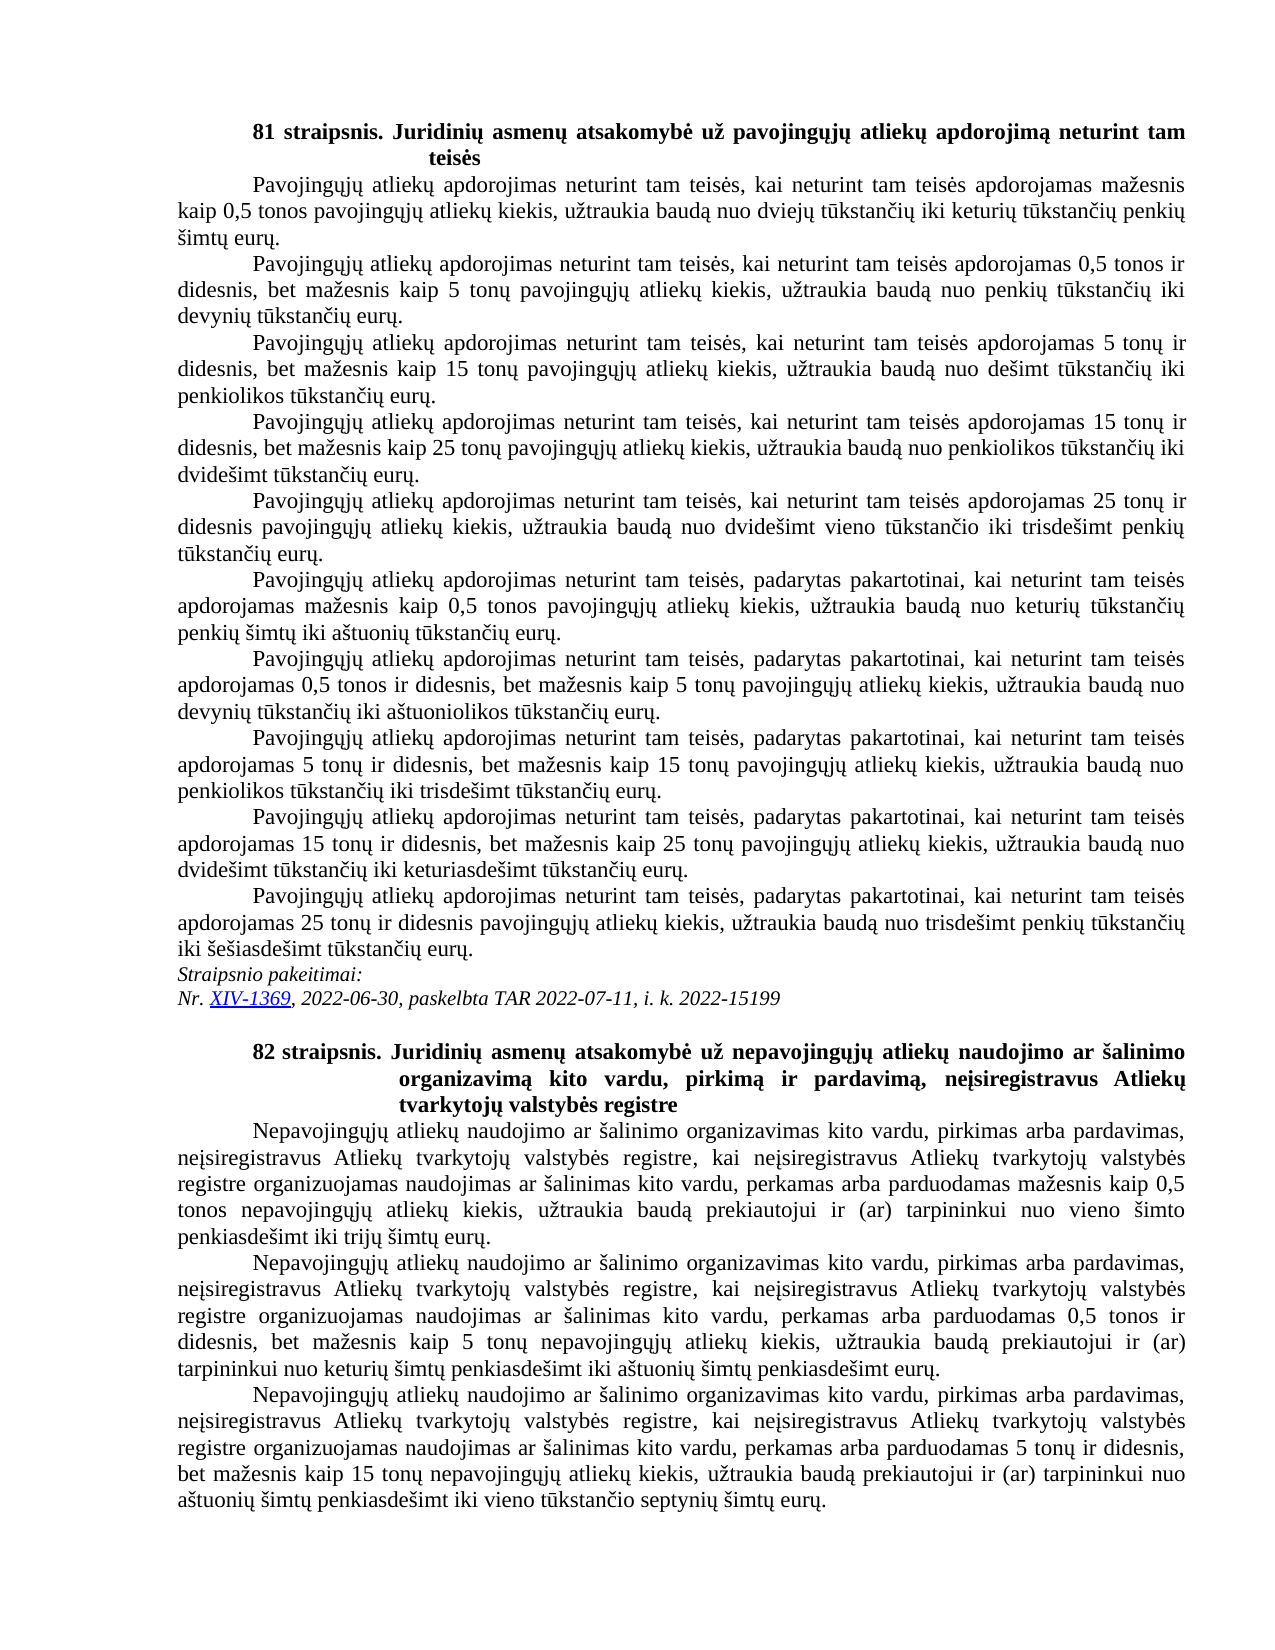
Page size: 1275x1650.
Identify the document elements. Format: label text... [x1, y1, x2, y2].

text Nr. XIV-1369, 2022-06-30, paskelbta TAR 2022-07-11, i. k. 2022-15199 [177, 986, 1186, 1009]
text Nepavojingųjų atliekų naudojimo ar šalinimo organizavimas kito vardu, pirkimas arba pardavimas, neįsiregistravus Atliekų tvarkytojų valstybės registre, kai neįsiregistravus Atliekų tvarkytojų valstybės registre organizuojamas naudojimas ar šalinimas kito vardu, perkamas arba parduodamas 0,5 tonos ir didesnis, bet mažesnis kaip 5 tonų nepavojingųjų atliekų kiekis, užtraukia baudą prekiautojui ir (ar) tarpininkui nuo keturių šimtų penkiasdešimt iki aštuonių šimtų penkiasdešimt eurų. [177, 1249, 1186, 1381]
text Pavojingųjų atliekų apdorojimas neturint tam teisės, kai neturint tam teisės apdorojamas 25 tonų ir didesnis pavojingųjų atliekų kiekis, užtraukia baudą nuo dvidešimt vieno tūkstančio iki trisdešimt penkių tūkstančių eurų. [177, 487, 1186, 566]
text Pavojingųjų atliekų apdorojimas neturint tam teisės, padarytas pakartotinai, kai neturint tam teisės apdorojamas mažesnis kaip 0,5 tonos pavojingųjų atliekų kiekis, užtraukia baudą nuo keturių tūkstančių penkių šimtų iki aštuonių tūkstančių eurų. [177, 566, 1186, 645]
text Pavojingųjų atliekų apdorojimas neturint tam teisės, kai neturint tam teisės apdorojamas mažesnis kaip 0,5 tonos pavojingųjų atliekų kiekis, užtraukia baudą nuo dviejų tūkstančių iki keturių tūkstančių penkių šimtų eurų. [177, 171, 1186, 250]
text Pavojingųjų atliekų apdorojimas neturint tam teisės, padarytas pakartotinai, kai neturint tam teisės apdorojamas 15 tonų ir didesnis, bet mažesnis kaip 25 tonų pavojingųjų atliekų kiekis, užtraukia baudą nuo dvidešimt tūkstančių iki keturiasdešimt tūkstančių eurų. [177, 803, 1186, 882]
text Straipsnio pakeitimai: [177, 961, 1186, 986]
text Pavojingųjų atliekų apdorojimas neturint tam teisės, padarytas pakartotinai, kai neturint tam teisės apdorojamas 25 tonų ir didesnis pavojingųjų atliekų kiekis, užtraukia baudą nuo trisdešimt penkių tūkstančių iki šešiasdešimt tūkstančių eurų. [177, 882, 1186, 961]
text Nepavojingųjų atliekų naudojimo ar šalinimo organizavimas kito vardu, pirkimas arba pardavimas, neįsiregistravus Atliekų tvarkytojų valstybės registre, kai neįsiregistravus Atliekų tvarkytojų valstybės registre organizuojamas naudojimas ar šalinimas kito vardu, perkamas arba parduodamas 5 tonų ir didesnis, bet mažesnis kaip 15 tonų nepavojingųjų atliekų kiekis, užtraukia baudą prekiautojui ir (ar) tarpininkui nuo aštuonių šimtų penkiasdešimt iki vieno tūkstančio septynių šimtų eurų. [177, 1381, 1186, 1513]
text 81 straipsnis. Juridinių asmenų atsakomybė už pavojingųjų atliekų apdorojimą neturint tam teisės [252, 118, 1186, 171]
text Pavojingųjų atliekų apdorojimas neturint tam teisės, kai neturint tam teisės apdorojamas 0,5 tonos ir didesnis, bet mažesnis kaip 5 tonų pavojingųjų atliekų kiekis, užtraukia baudą nuo penkių tūkstančių iki devynių tūkstančių eurų. [177, 250, 1186, 329]
text Pavojingųjų atliekų apdorojimas neturint tam teisės, kai neturint tam teisės apdorojamas 15 tonų ir didesnis, bet mažesnis kaip 25 tonų pavojingųjų atliekų kiekis, užtraukia baudą nuo penkiolikos tūkstančių iki dvidešimt tūkstančių eurų. [177, 408, 1186, 487]
text Pavojingųjų atliekų apdorojimas neturint tam teisės, kai neturint tam teisės apdorojamas 5 tonų ir didesnis, bet mažesnis kaip 15 tonų pavojingųjų atliekų kiekis, užtraukia baudą nuo dešimt tūkstančių iki penkiolikos tūkstančių eurų. [177, 329, 1186, 408]
text Pavojingųjų atliekų apdorojimas neturint tam teisės, padarytas pakartotinai, kai neturint tam teisės apdorojamas 5 tonų ir didesnis, bet mažesnis kaip 15 tonų pavojingųjų atliekų kiekis, užtraukia baudą nuo penkiolikos tūkstančių iki trisdešimt tūkstančių eurų. [177, 724, 1186, 803]
text Nepavojingųjų atliekų naudojimo ar šalinimo organizavimas kito vardu, pirkimas arba pardavimas, neįsiregistravus Atliekų tvarkytojų valstybės registre, kai neįsiregistravus Atliekų tvarkytojų valstybės registre organizuojamas naudojimas ar šalinimas kito vardu, perkamas arba parduodamas mažesnis kaip 0,5 tonos nepavojingųjų atliekų kiekis, užtraukia baudą prekiautojui ir (ar) tarpininkui nuo vieno šimto penkiasdešimt iki trijų šimtų eurų. [177, 1117, 1186, 1249]
text Pavojingųjų atliekų apdorojimas neturint tam teisės, padarytas pakartotinai, kai neturint tam teisės apdorojamas 0,5 tonos ir didesnis, bet mažesnis kaip 5 tonų pavojingųjų atliekų kiekis, užtraukia baudą nuo devynių tūkstančių iki aštuoniolikos tūkstančių eurų. [177, 645, 1186, 724]
text 82 straipsnis. Juridinių asmenų atsakomybė už nepavojingųjų atliekų naudojimo ar šalinimo organizavimą kito vardu, pirkimą ir pardavimą, neįsiregistravus Atliekų tvarkytojų valstybės registre [252, 1038, 1186, 1117]
